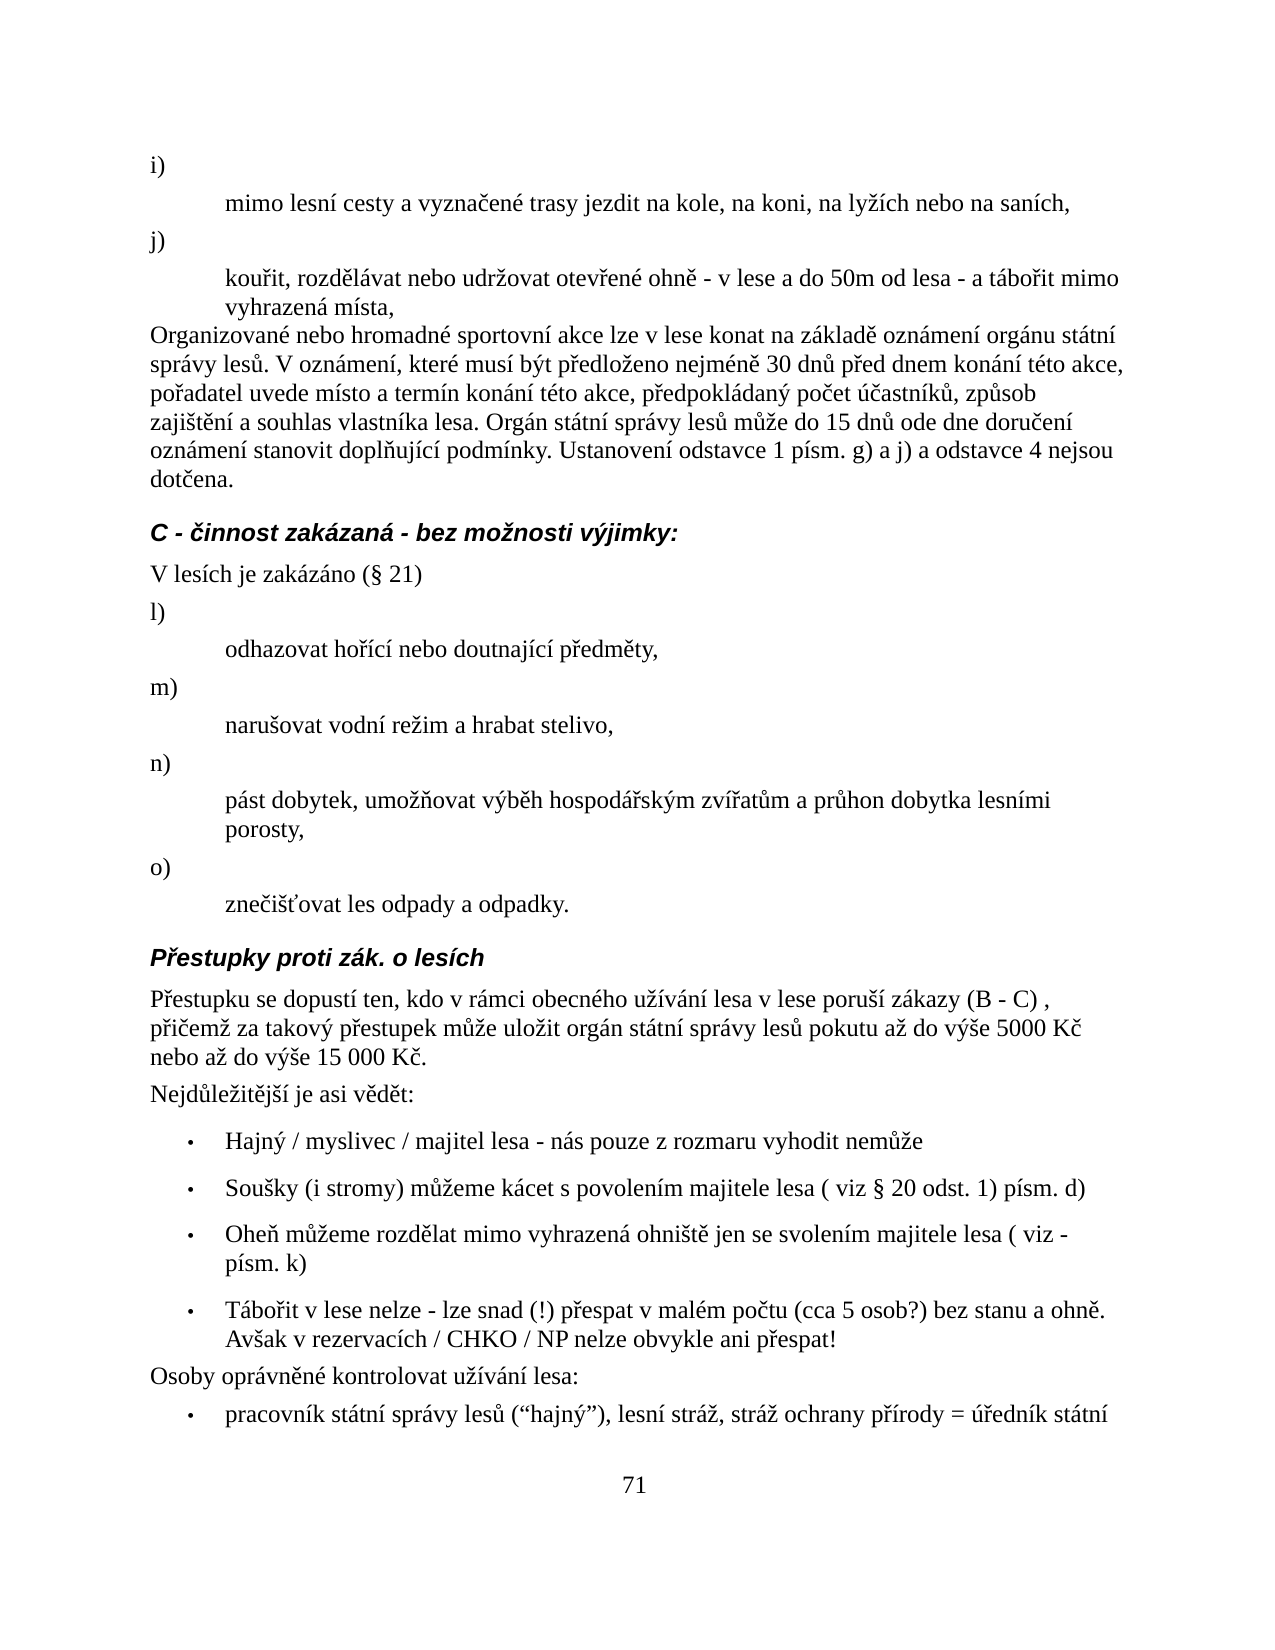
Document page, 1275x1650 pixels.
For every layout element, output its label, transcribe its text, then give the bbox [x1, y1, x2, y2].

text Nejdůležitější je asi vědět: [150, 1079, 1125, 1108]
text i) [150, 150, 1125, 179]
text o) [150, 852, 1125, 881]
text Osoby oprávněné kontrolovat užívání lesa: [150, 1361, 1125, 1390]
text m) [150, 672, 1125, 701]
text narušovat vodní režim a hrabat stelivo, [225, 710, 1125, 739]
list Hajný / myslivec / majitel lesa - nás pouze z rozmaru vyhodit nemůže [187, 1126, 1125, 1155]
text znečišťovat les odpady a odpadky. [225, 889, 1125, 918]
list Tábořit v lese nelze - lze snad (!) přespat v malém počtu (cca 5 osob?) bez stanu a ohně. Avšak v rezervacích / CHKO / NP nelze obvykle ani přespat! [187, 1295, 1125, 1352]
text V lesích je zakázáno (§ 21) [150, 559, 1125, 588]
text Organizované nebo hromadné sportovní akce lze v lese konat na základě oznámení orgánu státní správy lesů. V oznámení, které musí být předloženo nejméně 30 dnů před dnem konání této akce, pořadatel uvede místo a termín konání této akce, předpokládaný počet účastníků, způsob zajištění a souhlas vlastníka lesa. Orgán státní správy lesů může do 15 dnů ode dne doručení oznámení stanovit doplňující podmínky. Ustanovení odstavce 1 písm. g) a j) a odstavce 4 nejsou dotčena. [150, 321, 1125, 493]
text kouřit, rozdělávat nebo udržovat otevřené ohně - v lese a do 50m od lesa - a tábořit mimo vyhrazená místa, [225, 263, 1125, 321]
text j) [150, 225, 1125, 254]
text odhazovat hořící nebo doutnající předměty, [225, 634, 1125, 663]
list Oheň můžeme rozdělat mimo vyhrazená ohniště jen se svolením majitele lesa ( viz - písm. k) [187, 1219, 1125, 1277]
list Soušky (i stromy) můžeme kácet s povolením majitele lesa ( viz § 20 odst. 1) písm. d) [187, 1173, 1125, 1202]
text n) [150, 748, 1125, 776]
text Přestupku se dopustí ten, kdo v rámci obecného užívání lesa v lese poruší zákazy (B - C) , přičemž za takový přestupek může uložit orgán státní správy lesů pokutu až do výše 5000 Kč nebo až do výše 15 000 Kč. [150, 984, 1125, 1071]
text mimo lesní cesty a vyznačené trasy jezdit na kole, na koni, na lyžích nebo na saních, [225, 188, 1125, 216]
text l) [150, 597, 1125, 626]
list pracovník státní správy lesů (“hajný”), lesní stráž, stráž ochrany přírody = úředník státní [187, 1399, 1125, 1428]
subtitle C - činnost zakázaná - bez možnosti výjimky: [150, 518, 1125, 547]
subtitle Přestupky proti zák. o lesích [150, 943, 1125, 972]
text pást dobytek, umožňovat výběh hospodářským zvířatům a průhon dobytka lesními porosty, [225, 785, 1125, 843]
